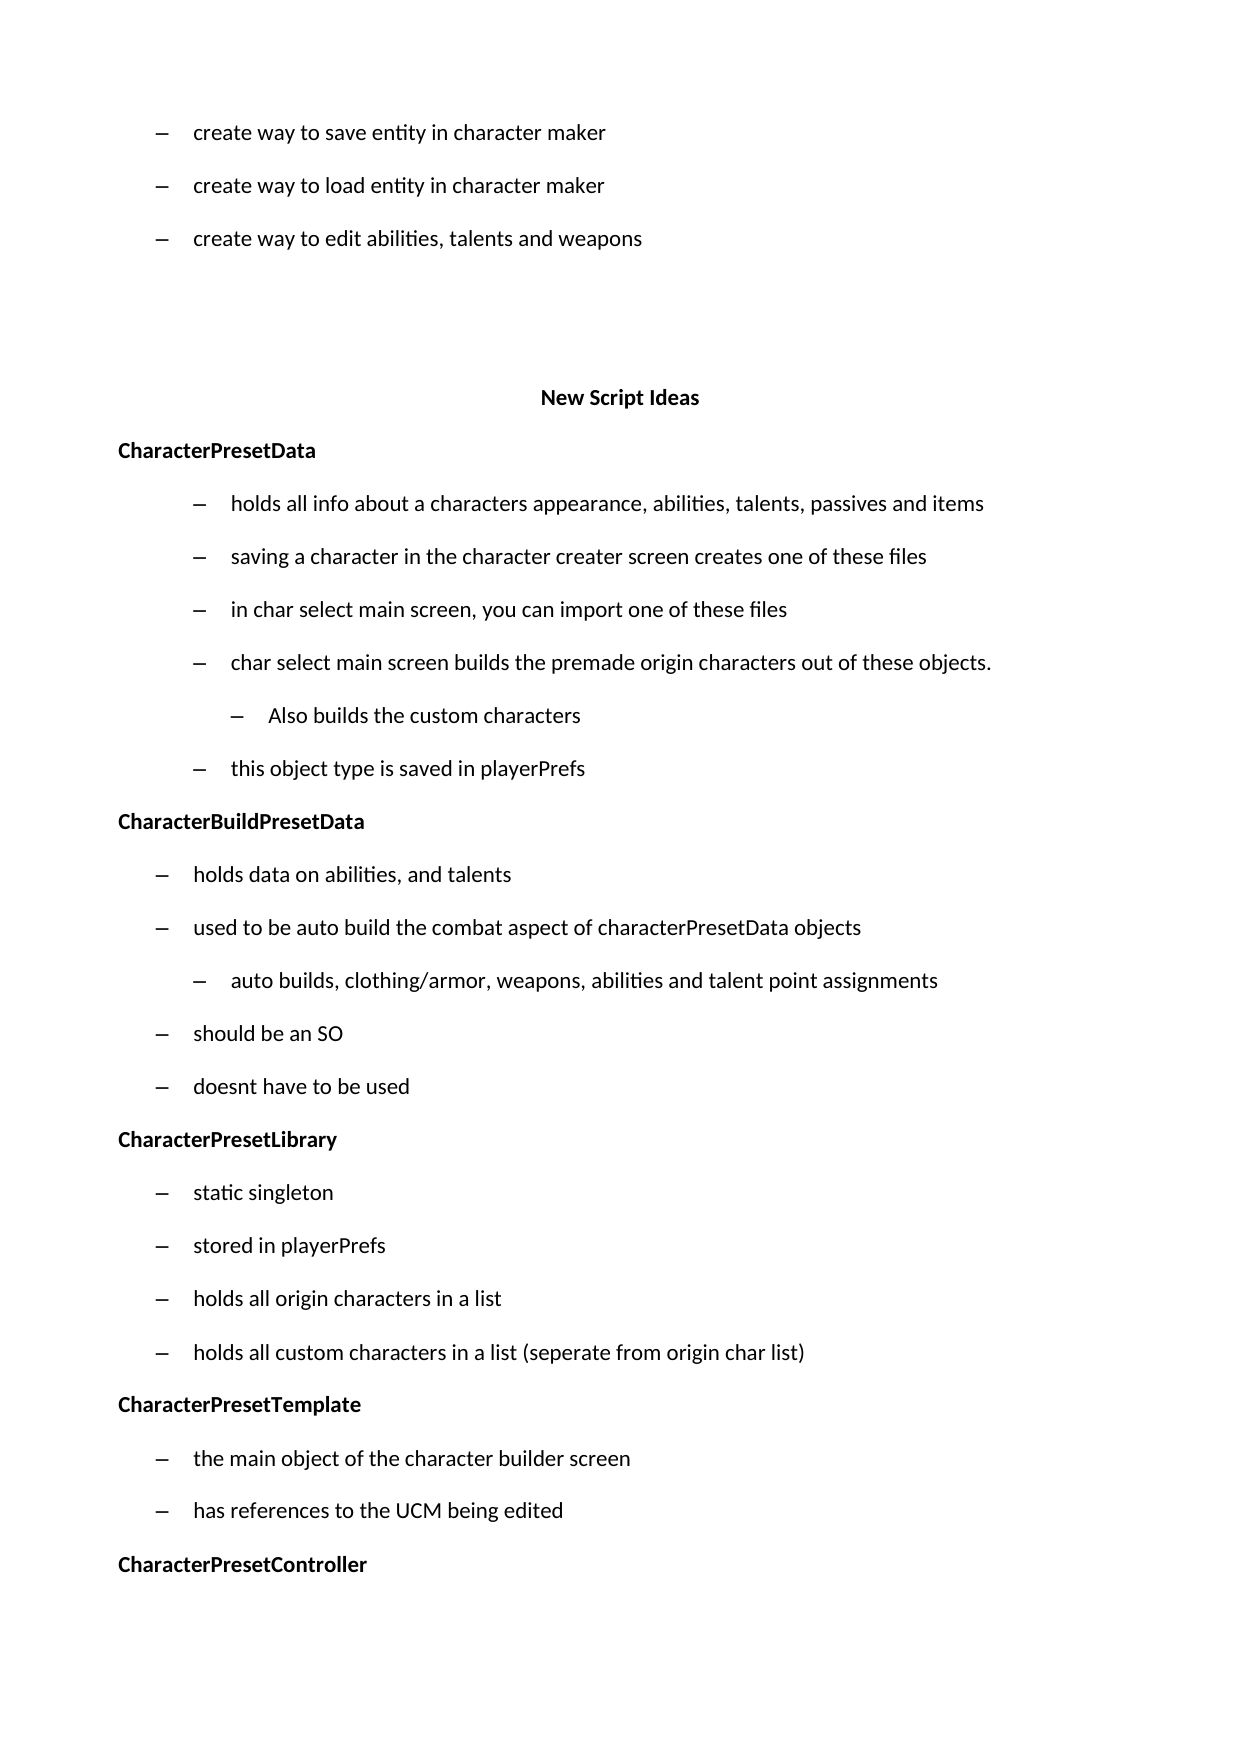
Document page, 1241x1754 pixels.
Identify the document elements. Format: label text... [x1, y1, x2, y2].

list should be an SO [156, 1019, 1122, 1047]
list create way to load entity in character maker [156, 171, 1122, 199]
list has references to the UCM being edited [156, 1497, 1122, 1525]
list holds all info about a characters appearance, abilities, talents, passives and items [193, 489, 1122, 517]
list used to be auto build the combat aspect of characterPresetData objects [156, 913, 1122, 941]
text CharacterPresetTemplate [118, 1391, 1122, 1419]
list Also builds the custom characters [231, 701, 1122, 729]
list stored in playerPrefs [156, 1232, 1122, 1259]
text CharacterPresetLibrary [118, 1126, 1122, 1153]
list create way to save entity in character maker [156, 118, 1122, 146]
list saving a character in the character creater screen creates one of these files [193, 542, 1122, 570]
list holds all custom characters in a list (seperate from origin char list) [156, 1338, 1122, 1366]
list auto builds, clothing/armor, weapons, abilities and talent point assignments [193, 966, 1122, 994]
text CharacterPresetController [118, 1550, 1122, 1578]
text CharacterBuildPresetData [118, 807, 1122, 835]
text CharacterPresetData [118, 436, 1122, 464]
list holds data on abilities, and talents [156, 860, 1122, 888]
list this object type is saved in playerPrefs [193, 754, 1122, 782]
list in char select main screen, you can import one of these files [193, 595, 1122, 623]
list doesnt have to be used [156, 1072, 1122, 1101]
text New Script Ideas [118, 383, 1122, 411]
list create way to edit abilities, talents and weapons [156, 224, 1122, 252]
list static singleton [156, 1178, 1122, 1207]
list char select main screen builds the premade origin characters out of these objects. [193, 648, 1122, 676]
list holds all origin characters in a list [156, 1284, 1122, 1313]
list the main object of the character builder screen [156, 1444, 1122, 1472]
